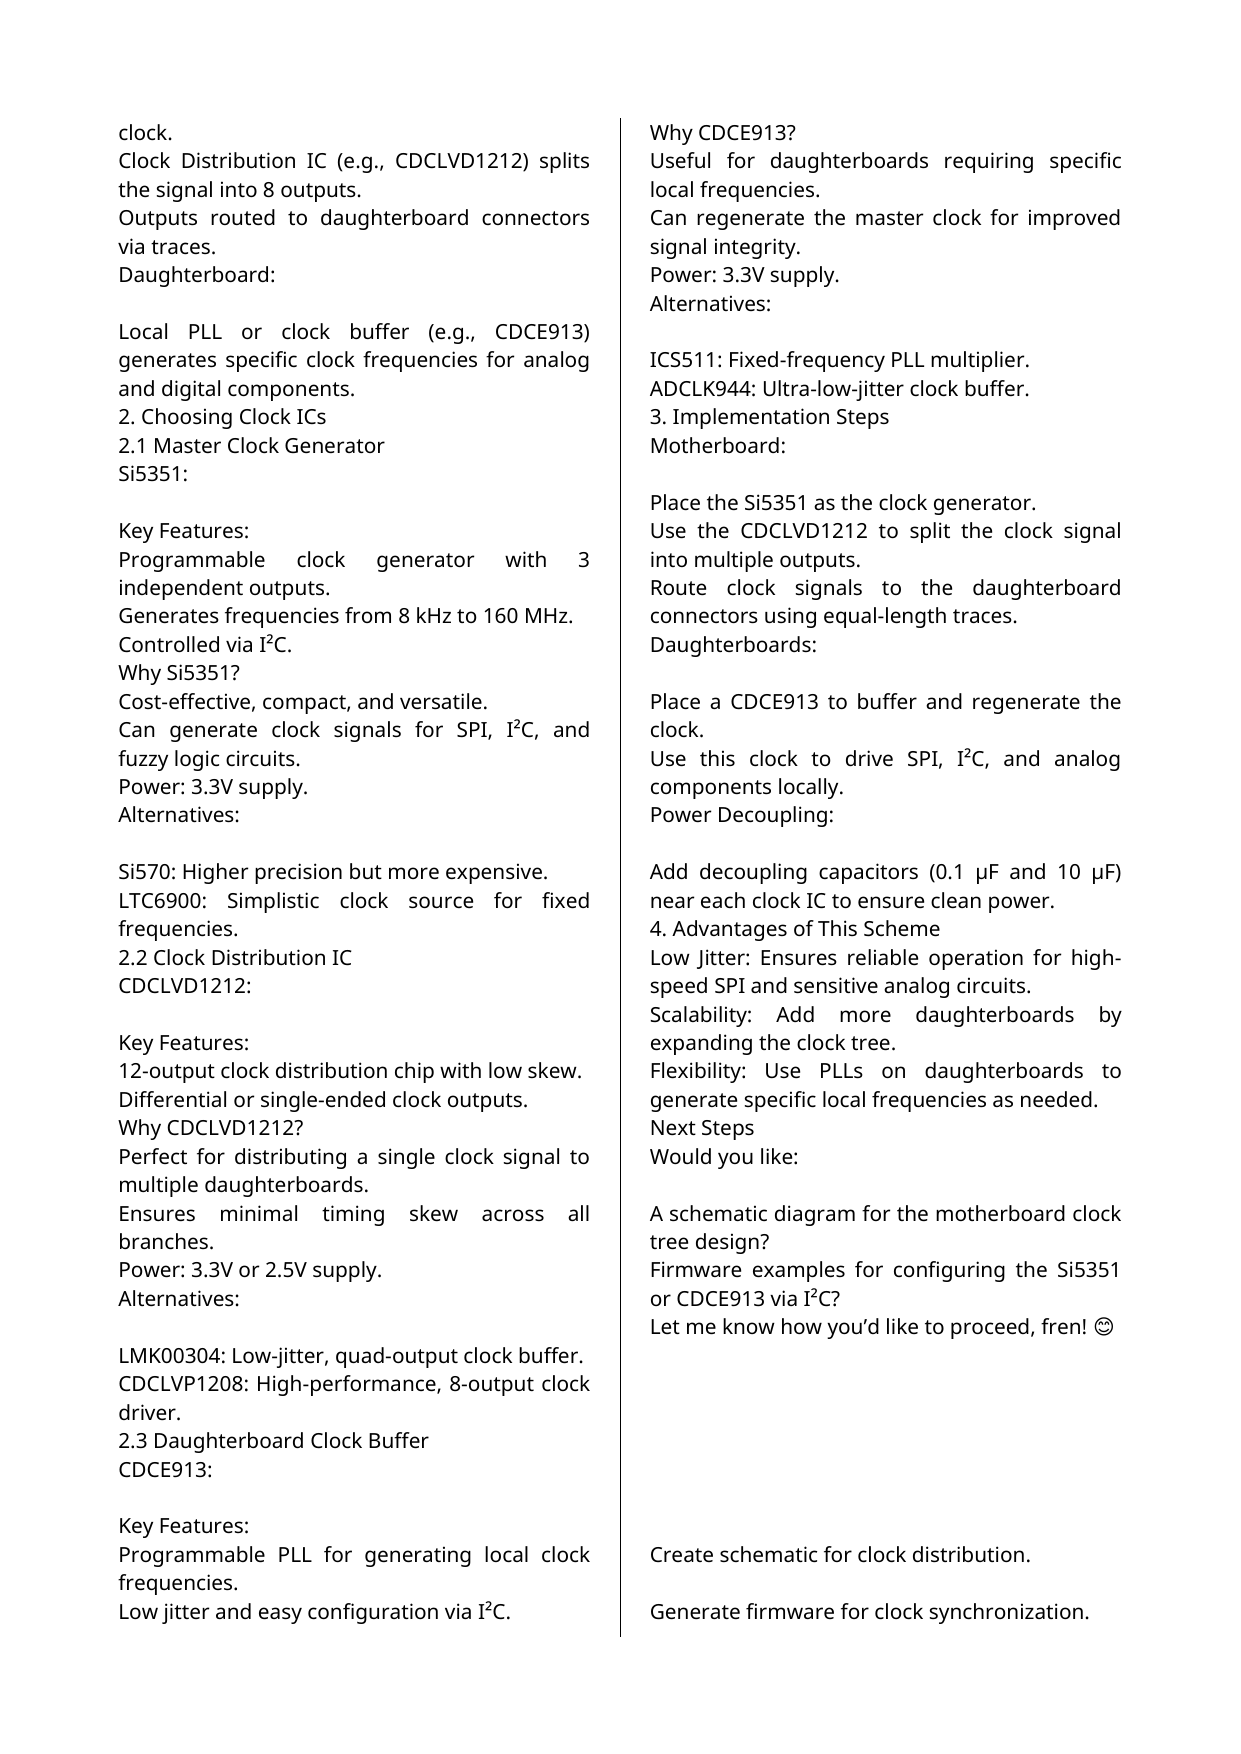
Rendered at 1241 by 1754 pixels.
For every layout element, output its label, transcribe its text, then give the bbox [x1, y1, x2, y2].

text Use the CDCLVD1212 to split the clock signal into multiple outputs. [649, 516, 1122, 573]
text Alternatives: [118, 1284, 591, 1312]
text LTC6900: Simplistic clock source for fixed frequencies. [118, 886, 591, 943]
text Clock Distribution IC (e.g., CDCLVD1212) splits the signal into 8 outputs. [118, 147, 591, 203]
text Motherboard: [649, 431, 1122, 459]
text 4. Advantages of This Scheme [649, 914, 1122, 943]
text Can generate clock signals for SPI, I²C, and fuzzy logic circuits. [118, 715, 591, 772]
text Flexibility: Use PLLs on daughterboards to generate specific local frequencies as needed. [649, 1057, 1122, 1113]
text Programmable PLL for generating local clock frequencies. [118, 1540, 591, 1597]
text Place a CDCE913 to buffer and regenerate the clock. [649, 687, 1122, 744]
text Perfect for distributing a single clock signal to multiple daughterboards. [118, 1142, 591, 1199]
text Controlled via I²C. [118, 630, 591, 658]
text Key Features: [118, 516, 591, 545]
text Power: 3.3V supply. [649, 260, 1122, 289]
text Scalability: Add more daughterboards by expanding the clock tree. [649, 1000, 1122, 1057]
text CDCE913: [118, 1455, 591, 1483]
text Low Jitter: Ensures reliable operation for high-speed SPI and sensitive analog circuits. [649, 943, 1122, 1000]
text ICS511: Fixed-frequency PLL multiplier. [649, 346, 1122, 374]
text Place the Si5351 as the clock generator. [649, 488, 1122, 516]
text Si5351: [118, 459, 591, 488]
text CDCLVP1208: High-performance, 8-output clock driver. [118, 1369, 591, 1426]
text Programmable clock generator with 3 independent outputs. [118, 545, 591, 602]
text Why Si5351? [118, 658, 591, 687]
text Key Features: [118, 1028, 591, 1057]
text Cost-effective, compact, and versatile. [118, 687, 591, 715]
text Use this clock to drive SPI, I²C, and analog components locally. [649, 744, 1122, 801]
text 2.2 Clock Distribution IC [118, 943, 591, 971]
text CDCLVD1212: [118, 971, 591, 1000]
text Alternatives: [118, 801, 591, 829]
text 12-output clock distribution chip with low skew. [118, 1057, 591, 1085]
text Route clock signals to the daughterboard connectors using equal-length traces. [649, 573, 1122, 630]
text Si570: Higher precision but more expensive. [118, 857, 591, 886]
text Create schematic for clock distribution. [649, 1540, 1122, 1568]
text Why CDCE913? [649, 118, 1122, 147]
text LMK00304: Low-jitter, quad-output clock buffer. [118, 1341, 591, 1369]
text Power: 3.3V supply. [118, 772, 591, 801]
text Why CDCLVD1212? [118, 1113, 591, 1142]
text 2. Choosing Clock ICs [118, 402, 591, 431]
text Useful for daughterboards requiring specific local frequencies. [649, 147, 1122, 203]
text 2.1 Master Clock Generator [118, 431, 591, 459]
text Generate firmware for clock synchronization. [649, 1597, 1122, 1625]
text clock. [118, 118, 591, 147]
text Ensures minimal timing skew across all branches. [118, 1199, 591, 1256]
text Next Steps [649, 1113, 1122, 1142]
text Let me know how you’d like to proceed, fren! 😊 [649, 1312, 1122, 1341]
text Low jitter and easy configuration via I²C. [118, 1597, 591, 1625]
text Differential or single-ended clock outputs. [118, 1085, 591, 1113]
text Outputs routed to daughterboard connectors via traces. [118, 203, 591, 260]
text Would you like: [649, 1142, 1122, 1170]
text Alternatives: [649, 289, 1122, 317]
text 3. Implementation Steps [649, 402, 1122, 431]
text A schematic diagram for the motherboard clock tree design? [649, 1199, 1122, 1256]
text Power: 3.3V or 2.5V supply. [118, 1256, 591, 1284]
text Daughterboards: [649, 630, 1122, 658]
text Key Features: [118, 1512, 591, 1540]
text Can regenerate the master clock for improved signal integrity. [649, 203, 1122, 260]
text Generates frequencies from 8 kHz to 160 MHz. [118, 602, 591, 630]
text Power Decoupling: [649, 801, 1122, 829]
text Local PLL or clock buffer (e.g., CDCE913) generates specific clock frequencies for analog and digital components. [118, 317, 591, 402]
text Add decoupling capacitors (0.1 µF and 10 µF) near each clock IC to ensure clean power. [649, 857, 1122, 914]
text ADCLK944: Ultra-low-jitter clock buffer. [649, 374, 1122, 402]
text 2.3 Daughterboard Clock Buffer [118, 1426, 591, 1455]
text Daughterboard: [118, 260, 591, 289]
text Firmware examples for configuring the Si5351 or CDCE913 via I²C? [649, 1256, 1122, 1312]
